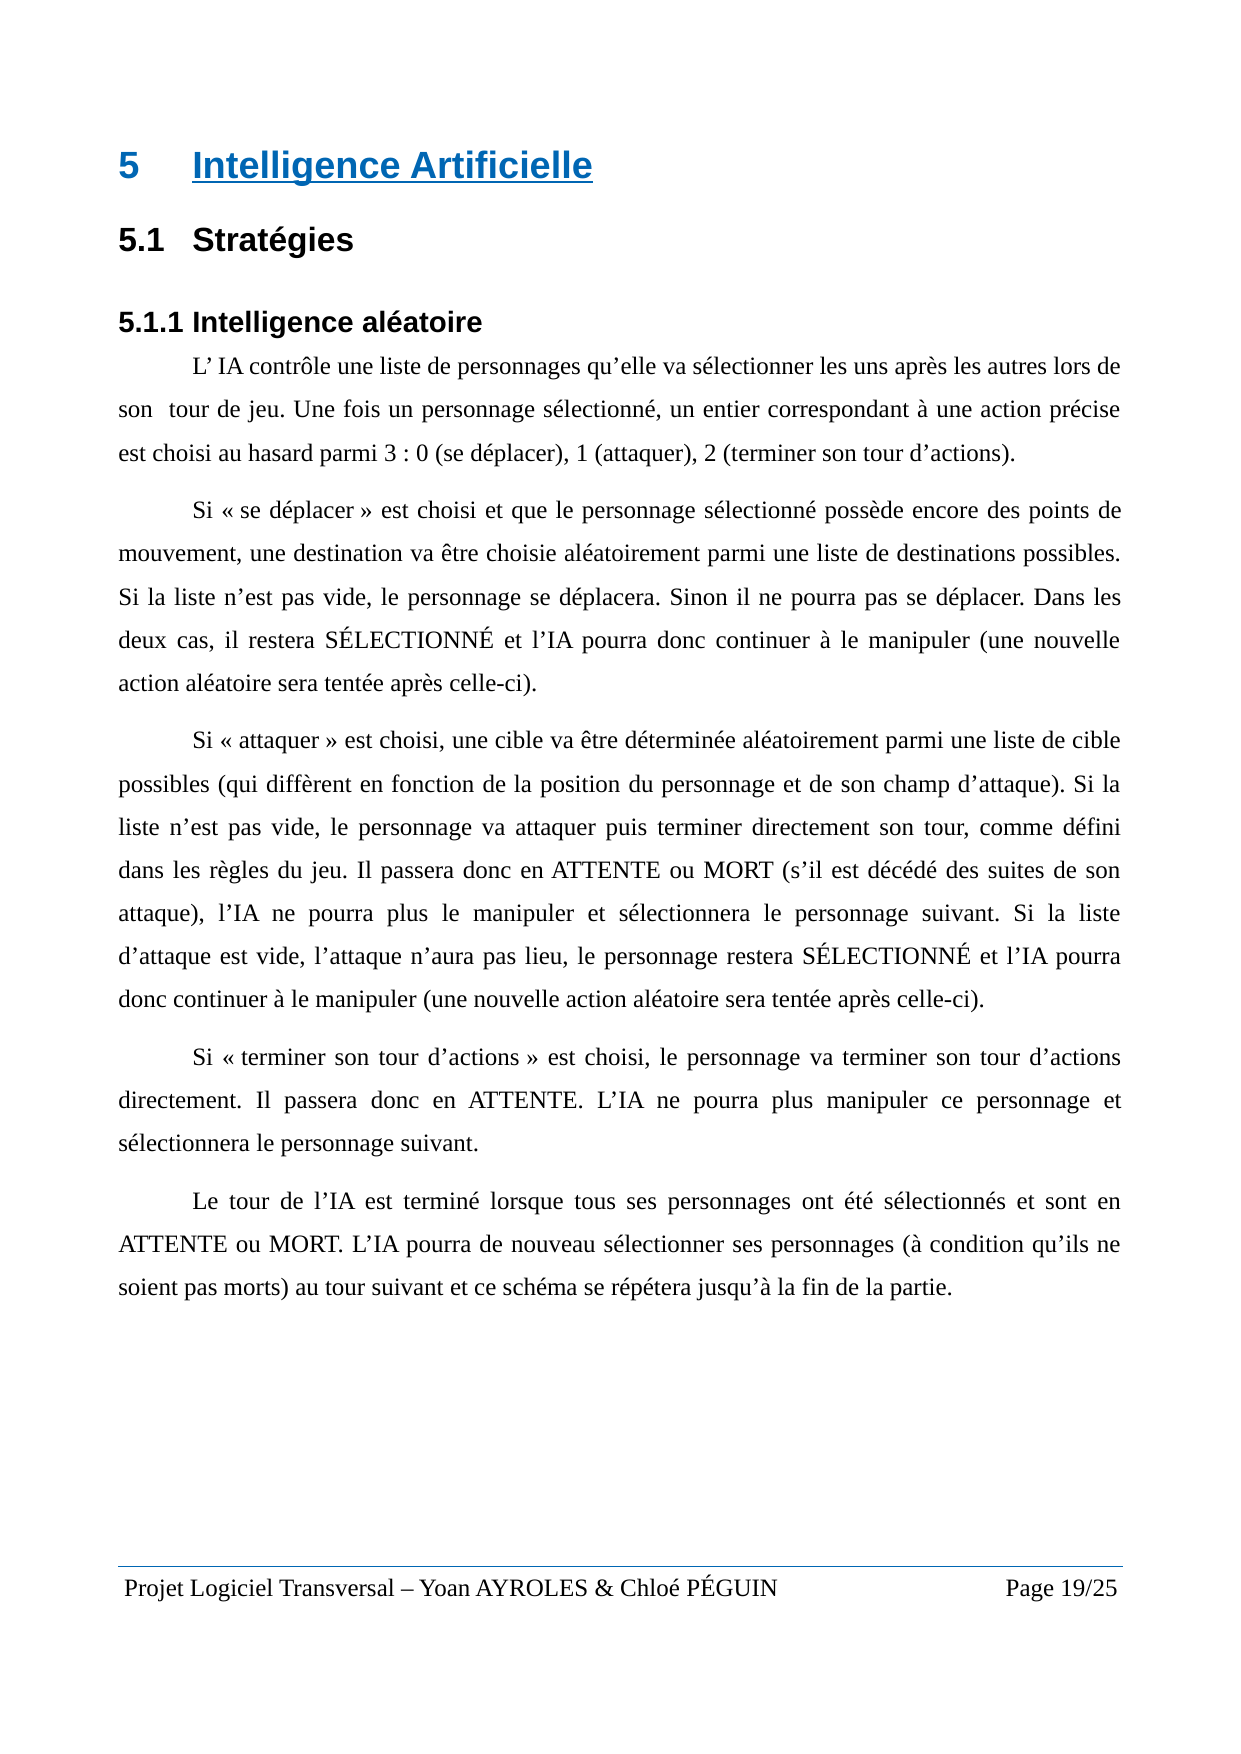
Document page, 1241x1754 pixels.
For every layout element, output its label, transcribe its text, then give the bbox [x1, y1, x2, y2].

text Si « terminer son tour d’actions » est choisi, le personnage va terminer son tour d’actions directement. Il passera donc en ATTENTE. L’IA ne pourra plus manipuler ce personnage et sélectionnera le personnage suivant. [118, 1042, 1122, 1157]
text Si « attaquer » est choisi, une cible va être déterminée aléatoirement parmi une liste de cible possibles (qui diffèrent en fonction de la position du personnage et de son champ d’attaque). Si la liste n’est pas vide, le personnage va attaquer puis terminer directement son tour, comme défini dans les règles du jeu. Il passera donc en ATTENTE ou MORT (s’il est décédé des suites de son attaque), l’IA ne pourra plus le manipuler et sélectionnera le personnage suivant. Si la liste d’attaque est vide, l’attaque n’aura pas lieu, le personnage restera SÉLECTIONNÉ et l’IA pourra donc continuer à le manipuler (une nouvelle action aléatoire sera tentée après celle-ci). [118, 726, 1122, 1013]
subtitle Stratégies [118, 220, 1122, 259]
subtitle Intelligence aléatoire [118, 305, 1122, 339]
text Si « se déplacer » est choisi et que le personnage sélectionné possède encore des points de mouvement, une destination va être choisie aléatoirement parmi une liste de destinations possibles. Si la liste n’est pas vide, le personnage se déplacera. Sinon il ne pourra pas se déplacer. Dans les deux cas, il restera SÉLECTIONNÉ et l’IA pourra donc continuer à le manipuler (une nouvelle action aléatoire sera tentée après celle-ci). [118, 495, 1122, 697]
subtitle Intelligence Artificielle [118, 143, 1122, 187]
text L’ IA contrôle une liste de personnages qu’elle va sélectionner les uns après les autres lors de son tour de jeu. Une fois un personnage sélectionné, un entier correspondant à une action précise est choisi au hasard parmi 3 : 0 (se déplacer), 1 (attaquer), 2 (terminer son tour d’actions). [118, 351, 1122, 466]
text Le tour de l’IA est terminé lorsque tous ses personnages ont été sélectionnés et sont en ATTENTE ou MORT. L’IA pourra de nouveau sélectionner ses personnages (à condition qu’ils ne soient pas morts) au tour suivant et ce schéma se répétera jusqu’à la fin de la partie. [118, 1186, 1122, 1301]
